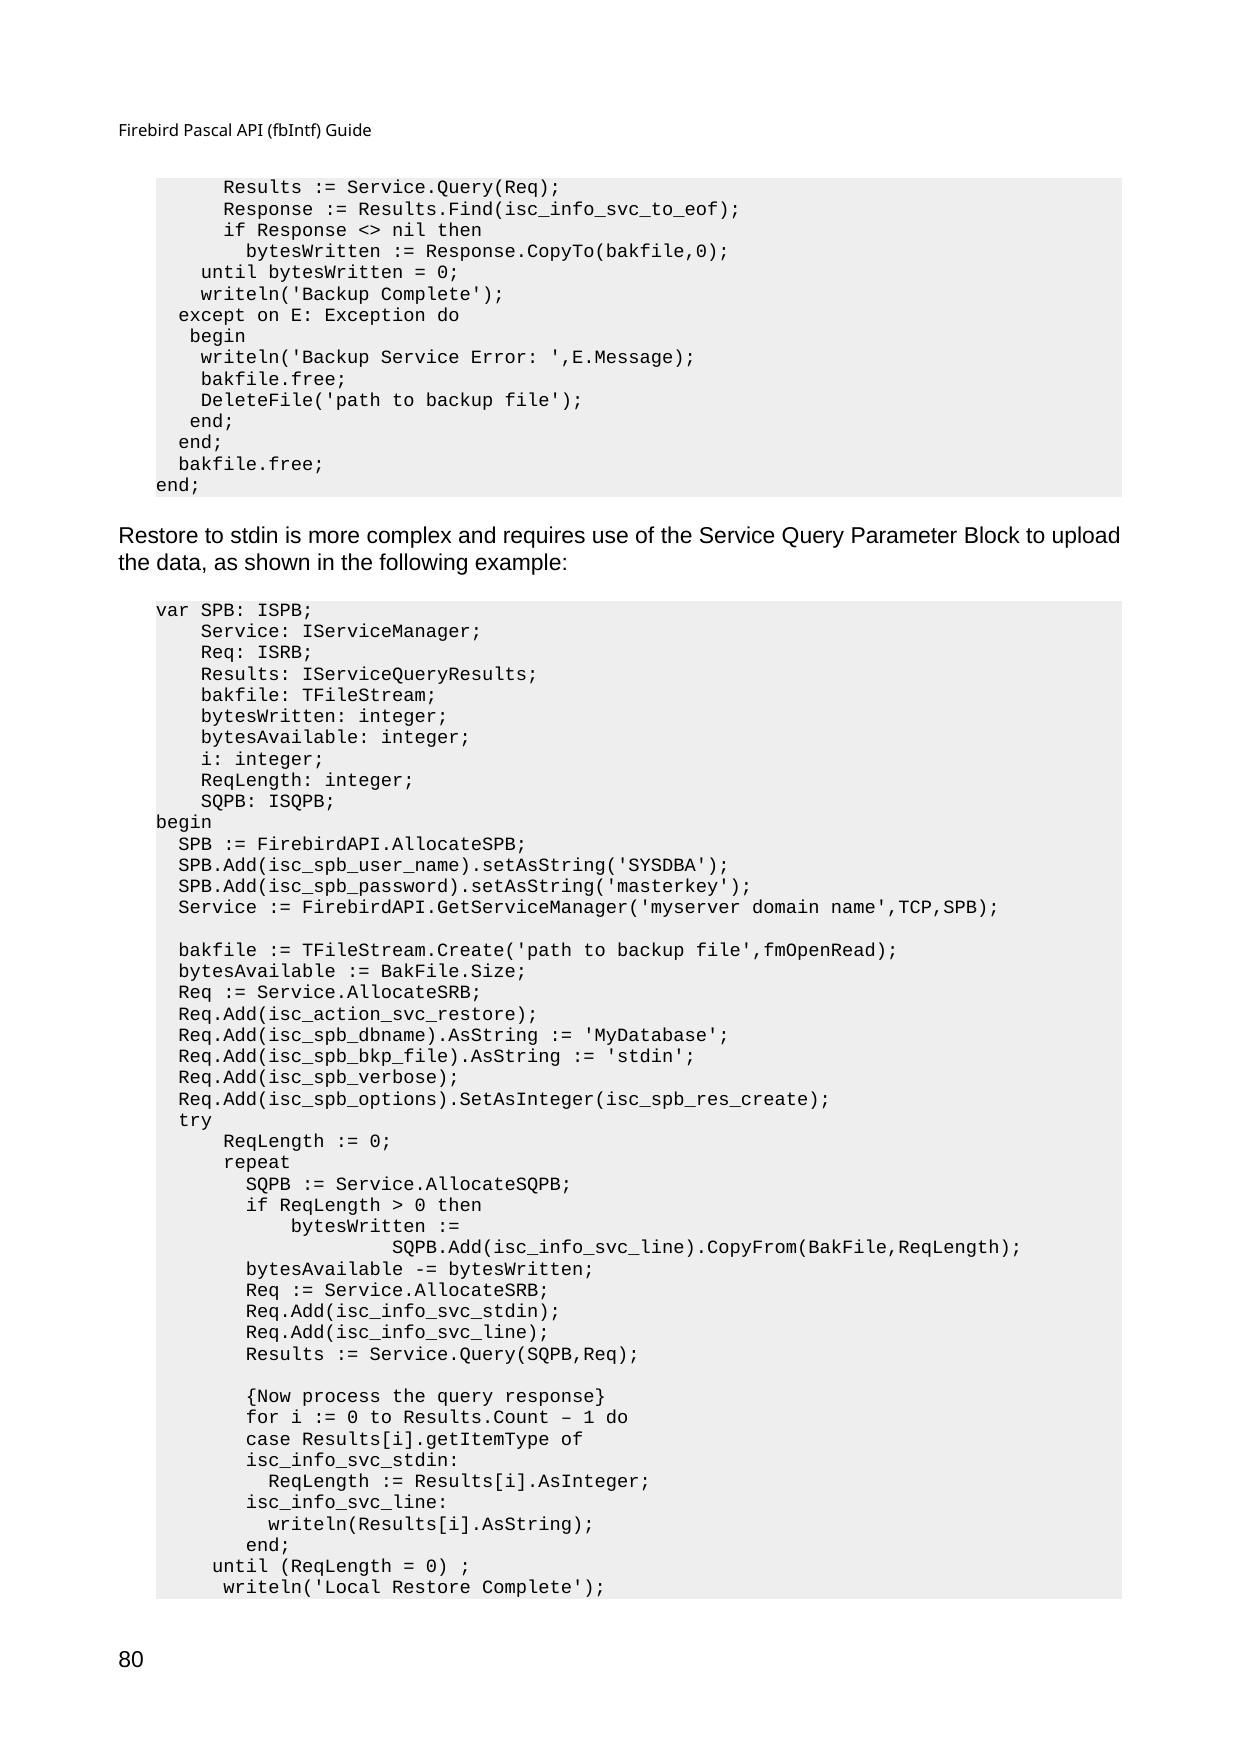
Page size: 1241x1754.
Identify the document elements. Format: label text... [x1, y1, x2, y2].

text isc_info_svc_line: [156, 1493, 1122, 1514]
text Results := Service.Query(Req); [156, 178, 1122, 199]
text writeln(Results[i].AsString); [156, 1514, 1122, 1536]
text Response := Results.Find(isc_info_svc_to_eof); [156, 199, 1122, 221]
text Req.Add(isc_info_svc_stdin); [156, 1302, 1122, 1323]
text if Response <> nil then [156, 221, 1122, 242]
text Restore to stdin is more complex and requires use of the Service Query Parameter Block to upload the data, as shown in the following example: [118, 522, 1122, 575]
text SQPB.Add(isc_info_svc_line).CopyFrom(BakFile,ReqLength); [156, 1238, 1122, 1259]
text {Now process the query response} [156, 1387, 1122, 1408]
text until (ReqLength = 0) ; [156, 1557, 1122, 1578]
text SPB.Add(isc_spb_user_name).setAsString('SYSDBA'); [156, 856, 1122, 877]
text bakfile: TFileStream; [156, 686, 1122, 707]
text SQPB := Service.AllocateSQPB; [156, 1174, 1122, 1196]
text for i := 0 to Results.Count – 1 do [156, 1408, 1122, 1429]
text begin [156, 327, 1122, 348]
text end; [156, 1536, 1122, 1557]
text ReqLength: integer; [156, 771, 1122, 792]
text Req.Add(isc_action_svc_restore); [156, 1004, 1122, 1026]
text Req.Add(isc_spb_bkp_file).AsString := 'stdin'; [156, 1047, 1122, 1068]
text try [156, 1111, 1122, 1132]
text bakfile := TFileStream.Create('path to backup file',fmOpenRead); [156, 941, 1122, 962]
text Results: IServiceQueryResults; [156, 664, 1122, 686]
text ReqLength := 0; [156, 1132, 1122, 1153]
text case Results[i].getItemType of [156, 1429, 1122, 1451]
text Req := Service.AllocateSRB; [156, 983, 1122, 1004]
text except on E: Exception do [156, 306, 1122, 327]
text begin [156, 813, 1122, 834]
text bytesAvailable := BakFile.Size; [156, 962, 1122, 983]
text until bytesWritten = 0; [156, 263, 1122, 284]
text SQPB: ISQPB; [156, 792, 1122, 813]
text bakfile.free; [156, 454, 1122, 476]
text end; [156, 433, 1122, 454]
text isc_info_svc_stdin: [156, 1451, 1122, 1472]
text if ReqLength > 0 then [156, 1196, 1122, 1217]
text Req.Add(isc_spb_dbname).AsString := 'MyDatabase'; [156, 1026, 1122, 1047]
text writeln('Backup Complete'); [156, 284, 1122, 306]
text bytesWritten := [156, 1217, 1122, 1238]
text var SPB: ISPB; [156, 601, 1122, 622]
text Req.Add(isc_spb_verbose); [156, 1068, 1122, 1089]
text end; [156, 476, 1122, 497]
text bytesAvailable: integer; [156, 728, 1122, 749]
text writeln('Backup Service Error: ',E.Message); [156, 348, 1122, 369]
text Service := FirebirdAPI.GetServiceManager('myserver domain name',TCP,SPB); [156, 898, 1122, 919]
text bakfile.free; [156, 369, 1122, 391]
text writeln('Local Restore Complete'); [156, 1578, 1122, 1599]
text Req: ISRB; [156, 643, 1122, 664]
text Service: IServiceManager; [156, 622, 1122, 643]
text DeleteFile('path to backup file'); [156, 391, 1122, 412]
text bytesWritten: integer; [156, 707, 1122, 728]
text SPB.Add(isc_spb_password).setAsString('masterkey'); [156, 877, 1122, 898]
text SPB := FirebirdAPI.AllocateSPB; [156, 834, 1122, 856]
text bytesWritten := Response.CopyTo(bakfile,0); [156, 242, 1122, 263]
text bytesAvailable -= bytesWritten; [156, 1259, 1122, 1281]
text Req := Service.AllocateSRB; [156, 1281, 1122, 1302]
text ReqLength := Results[i].AsInteger; [156, 1472, 1122, 1493]
text i: integer; [156, 749, 1122, 771]
text Req.Add(isc_spb_options).SetAsInteger(isc_spb_res_create); [156, 1089, 1122, 1111]
text Results := Service.Query(SQPB,Req); [156, 1344, 1122, 1366]
text repeat [156, 1153, 1122, 1174]
text Req.Add(isc_info_svc_line); [156, 1323, 1122, 1344]
text end; [156, 412, 1122, 433]
